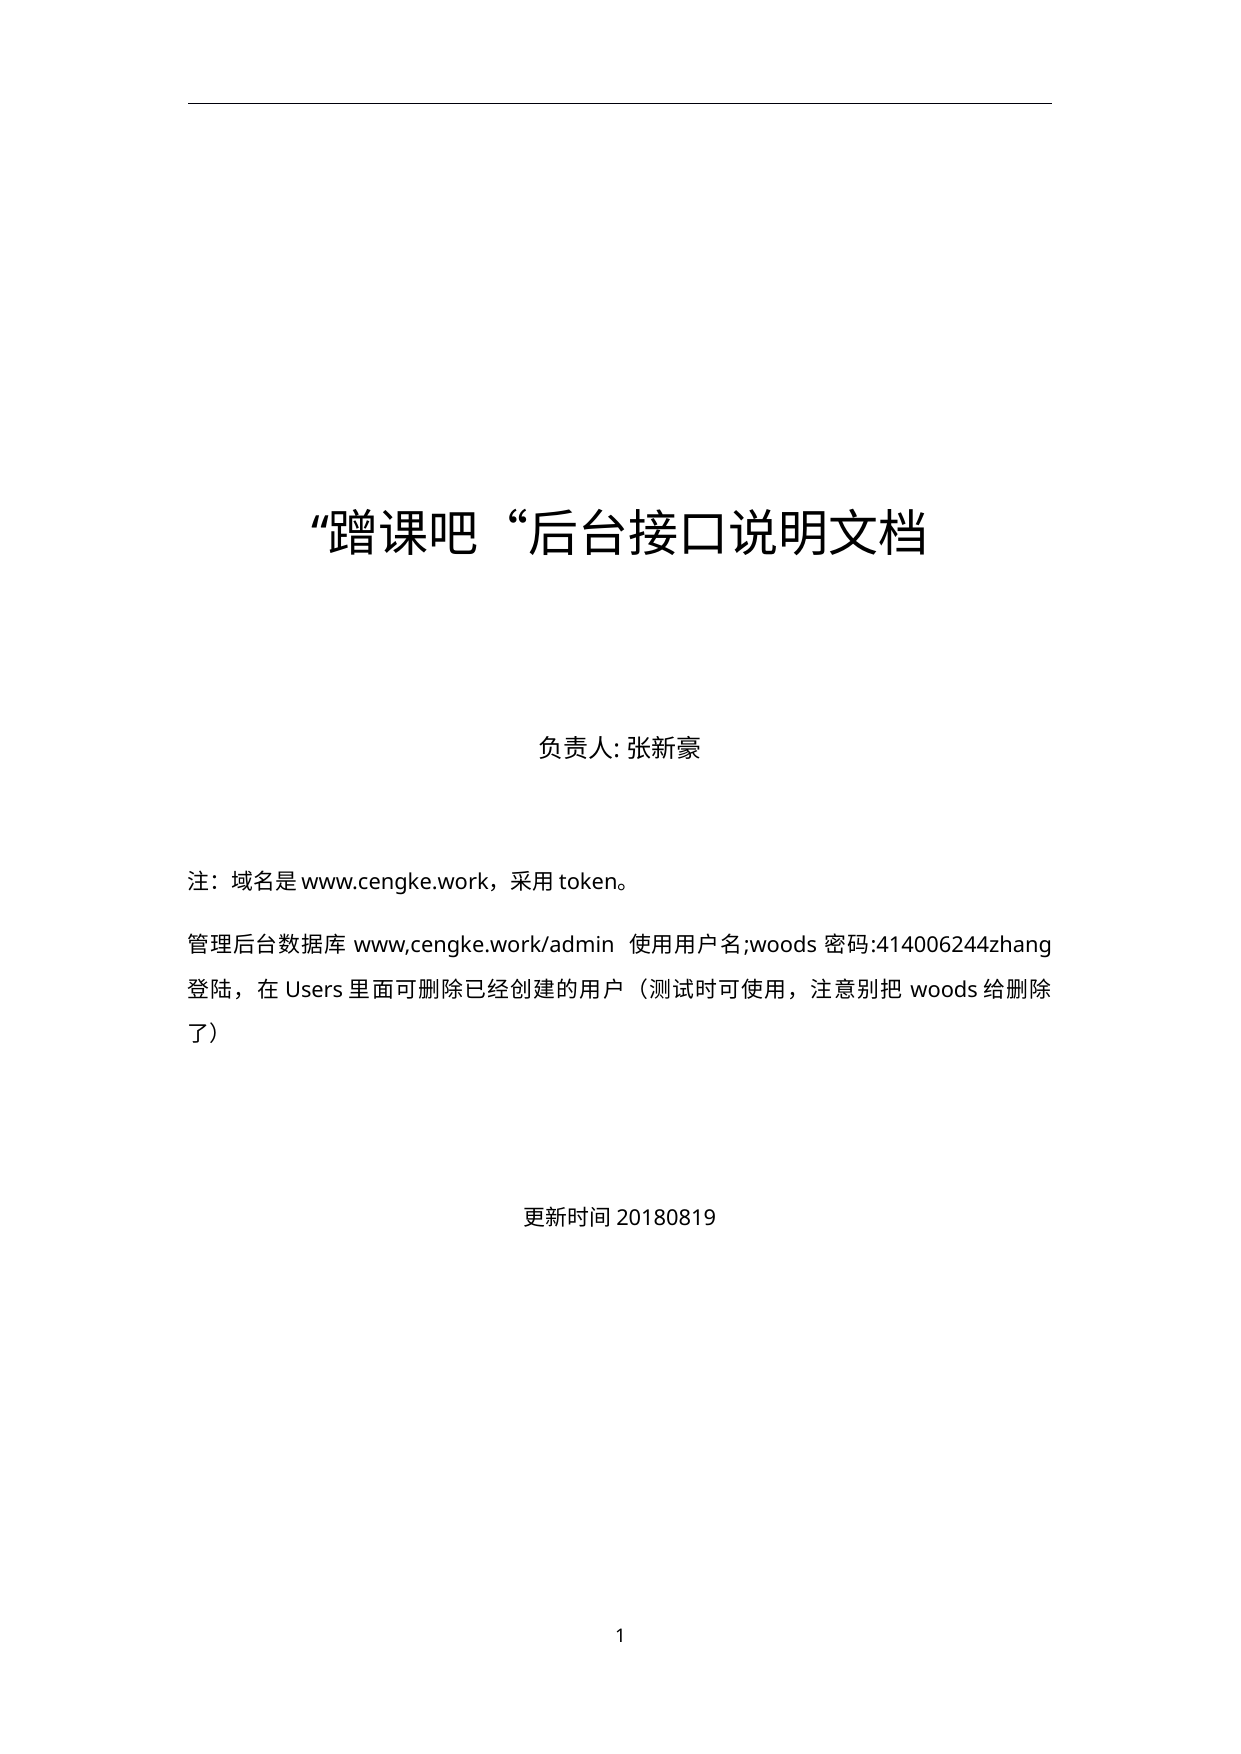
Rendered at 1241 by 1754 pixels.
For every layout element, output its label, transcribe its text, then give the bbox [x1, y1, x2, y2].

text 管理后台数据库 www,cengke.work/admin 使用用户名;woods 密码:414006244zhang登陆，在Users里面可删除已经创建的用户（测试时可使用，注意别把woods给删除了） [187, 927, 1052, 1048]
text 负责人: 张新豪 [187, 728, 1052, 764]
text “蹭课吧“后台接口说明文档 [187, 493, 1052, 566]
text 更新时间 20180819 [187, 1199, 1052, 1231]
text 注：域名是www.cengke.work，采用token。 [187, 864, 1052, 896]
